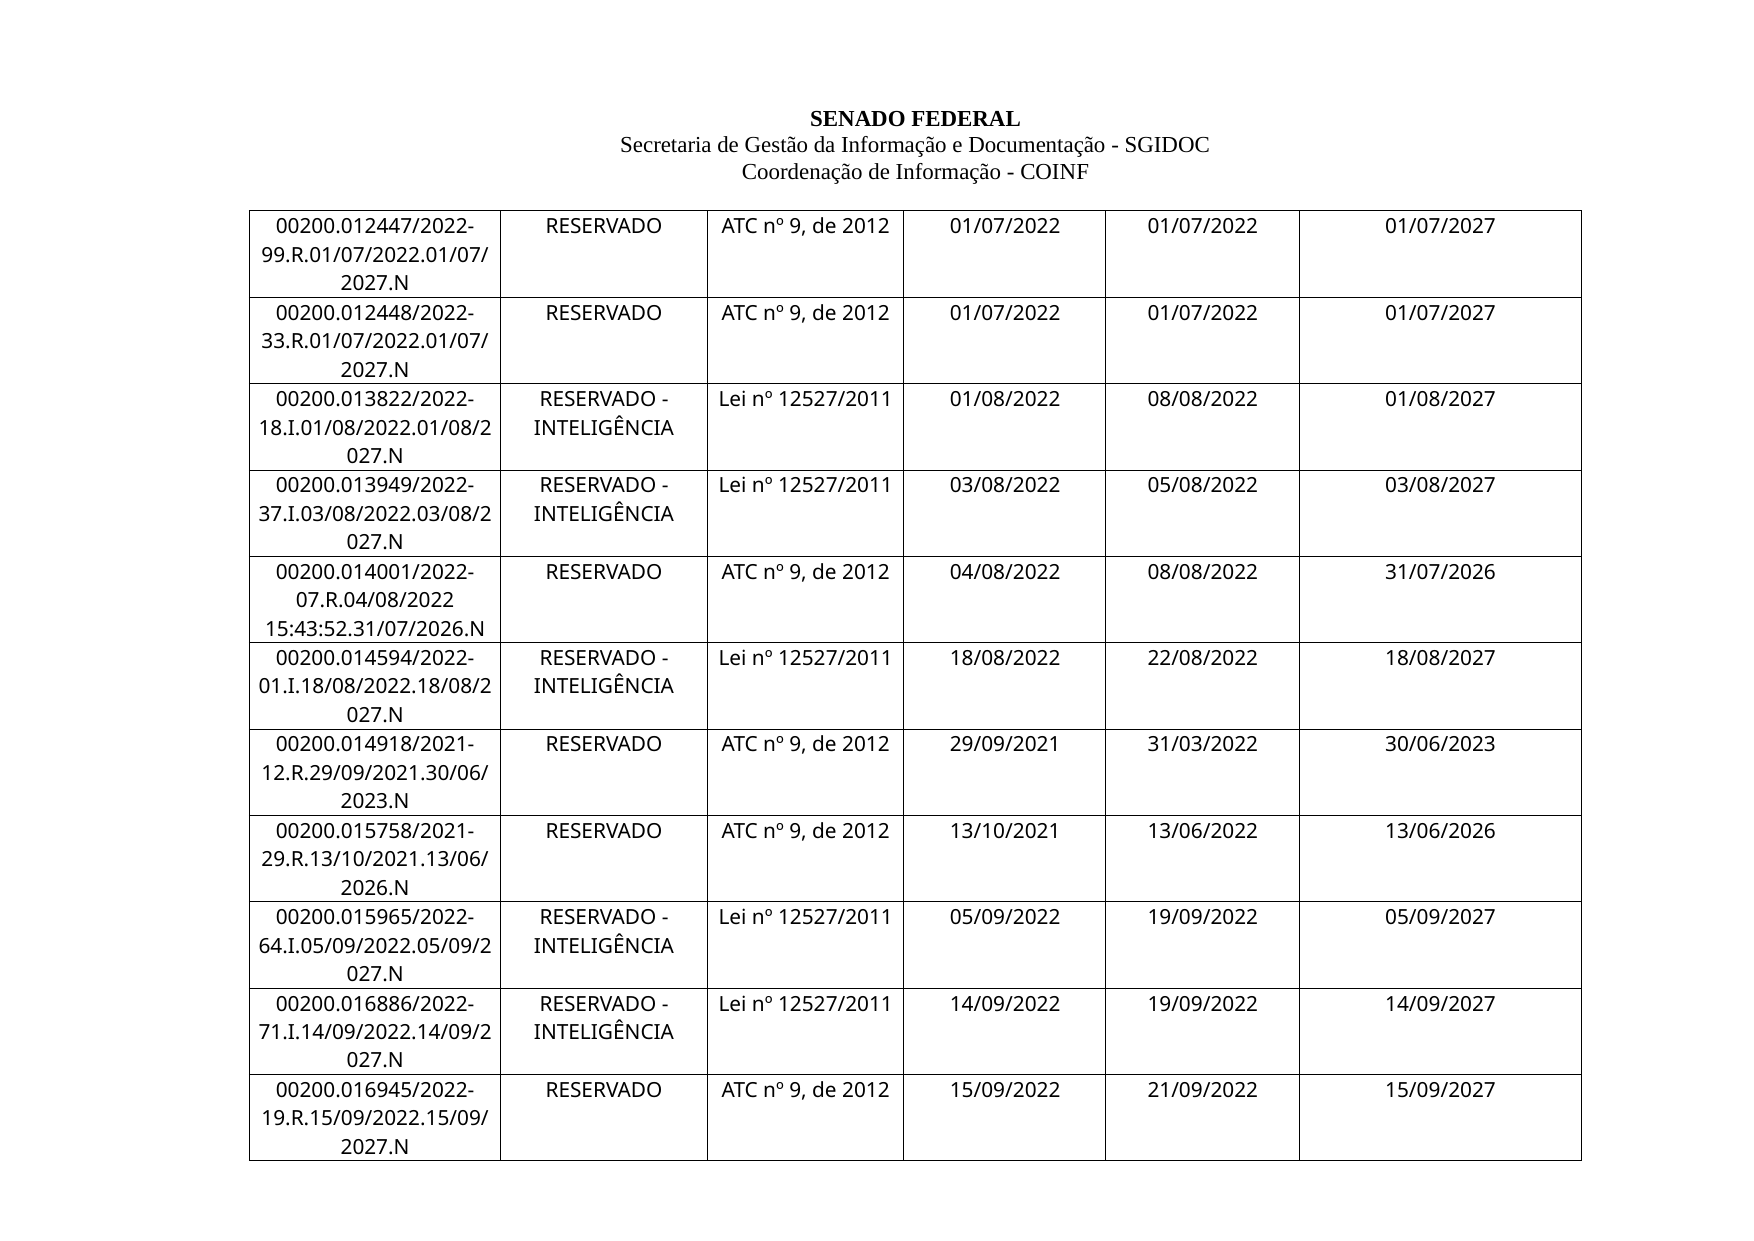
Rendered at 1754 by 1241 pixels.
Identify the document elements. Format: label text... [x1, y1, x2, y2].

table_cell 01/08/2027 [1300, 384, 1581, 469]
table_cell 01/07/2022 [1106, 298, 1299, 383]
table_cell 29/09/2021 [904, 730, 1105, 815]
table_cell 04/08/2022 [904, 557, 1105, 642]
table_cell 21/09/2022 [1106, 1075, 1299, 1160]
table_cell 00200.013822/2022-18.I.01/08/2022.01/08/2027.N [250, 384, 500, 469]
table_cell 22/08/2022 [1106, 643, 1299, 728]
table_cell ATC nº 9, de 2012 [708, 730, 903, 815]
table_cell 01/07/2027 [1300, 211, 1581, 297]
table_cell Lei nº 12527/2011 [708, 902, 903, 988]
table_cell 14/09/2027 [1300, 989, 1581, 1074]
table_cell RESERVADO [501, 298, 707, 383]
table_cell RESERVADO [501, 557, 707, 642]
table_cell 01/07/2022 [904, 211, 1105, 297]
table_cell 00200.014918/2021-12.R.29/09/2021.30/06/2023.N [250, 730, 500, 815]
table_cell 01/07/2027 [1300, 298, 1581, 383]
table_cell RESERVADO [501, 1075, 707, 1160]
table_cell 01/07/2022 [1106, 211, 1299, 297]
table_cell 05/09/2027 [1300, 902, 1581, 988]
table_cell 01/07/2022 [904, 298, 1105, 383]
table_cell Lei nº 12527/2011 [708, 643, 903, 728]
table_cell 31/07/2026 [1300, 557, 1581, 642]
table_cell 03/08/2022 [904, 471, 1105, 556]
table_cell 00200.014594/2022-01.I.18/08/2022.18/08/2027.N [250, 643, 500, 728]
table_cell 00200.015758/2021-29.R.13/10/2021.13/06/2026.N [250, 816, 500, 901]
table_cell 31/03/2022 [1106, 730, 1299, 815]
table_cell 13/06/2026 [1300, 816, 1581, 901]
table_cell RESERVADO - INTELIGÊNCIA [501, 471, 707, 556]
table_cell 00200.012448/2022-33.R.01/07/2022.01/07/2027.N [250, 298, 500, 383]
table_cell 15/09/2027 [1300, 1075, 1581, 1160]
table_cell 01/08/2022 [904, 384, 1105, 469]
table_cell 00200.016945/2022-19.R.15/09/2022.15/09/2027.N [250, 1075, 500, 1160]
table_cell 00200.014001/2022-07.R.04/08/2022 15:43:52.31/07/2026.N [250, 557, 500, 642]
table_cell 18/08/2022 [904, 643, 1105, 728]
table_cell RESERVADO - INTELIGÊNCIA [501, 643, 707, 728]
table_cell 03/08/2027 [1300, 471, 1581, 556]
table_cell 15/09/2022 [904, 1075, 1105, 1160]
table_cell Lei nº 12527/2011 [708, 471, 903, 556]
table_cell 05/08/2022 [1106, 471, 1299, 556]
table_cell 08/08/2022 [1106, 557, 1299, 642]
table_cell ATC nº 9, de 2012 [708, 557, 903, 642]
table_cell 14/09/2022 [904, 989, 1105, 1074]
table_cell RESERVADO - INTELIGÊNCIA [501, 902, 707, 988]
table_cell RESERVADO [501, 211, 707, 297]
table_cell 00200.012447/2022-99.R.01/07/2022.01/07/2027.N [250, 211, 500, 297]
table_cell Lei nº 12527/2011 [708, 989, 903, 1074]
table_cell 19/09/2022 [1106, 902, 1299, 988]
table_cell Lei nº 12527/2011 [708, 384, 903, 469]
table_cell RESERVADO [501, 730, 707, 815]
table_cell 30/06/2023 [1300, 730, 1581, 815]
table_cell ATC nº 9, de 2012 [708, 298, 903, 383]
table_cell 08/08/2022 [1106, 384, 1299, 469]
table_cell ATC nº 9, de 2012 [708, 211, 903, 297]
table_cell 00200.016886/2022-71.I.14/09/2022.14/09/2027.N [250, 989, 500, 1074]
table_cell 13/10/2021 [904, 816, 1105, 901]
table_cell 19/09/2022 [1106, 989, 1299, 1074]
table_cell 00200.013949/2022-37.I.03/08/2022.03/08/2027.N [250, 471, 500, 556]
table_cell 18/08/2027 [1300, 643, 1581, 728]
table_cell 05/09/2022 [904, 902, 1105, 988]
table_cell ATC nº 9, de 2012 [708, 1075, 903, 1160]
table_cell RESERVADO [501, 816, 707, 901]
table_cell ATC nº 9, de 2012 [708, 816, 903, 901]
table_cell RESERVADO - INTELIGÊNCIA [501, 989, 707, 1074]
table_cell 00200.015965/2022-64.I.05/09/2022.05/09/2027.N [250, 902, 500, 988]
table_cell 13/06/2022 [1106, 816, 1299, 901]
table_cell RESERVADO - INTELIGÊNCIA [501, 384, 707, 469]
